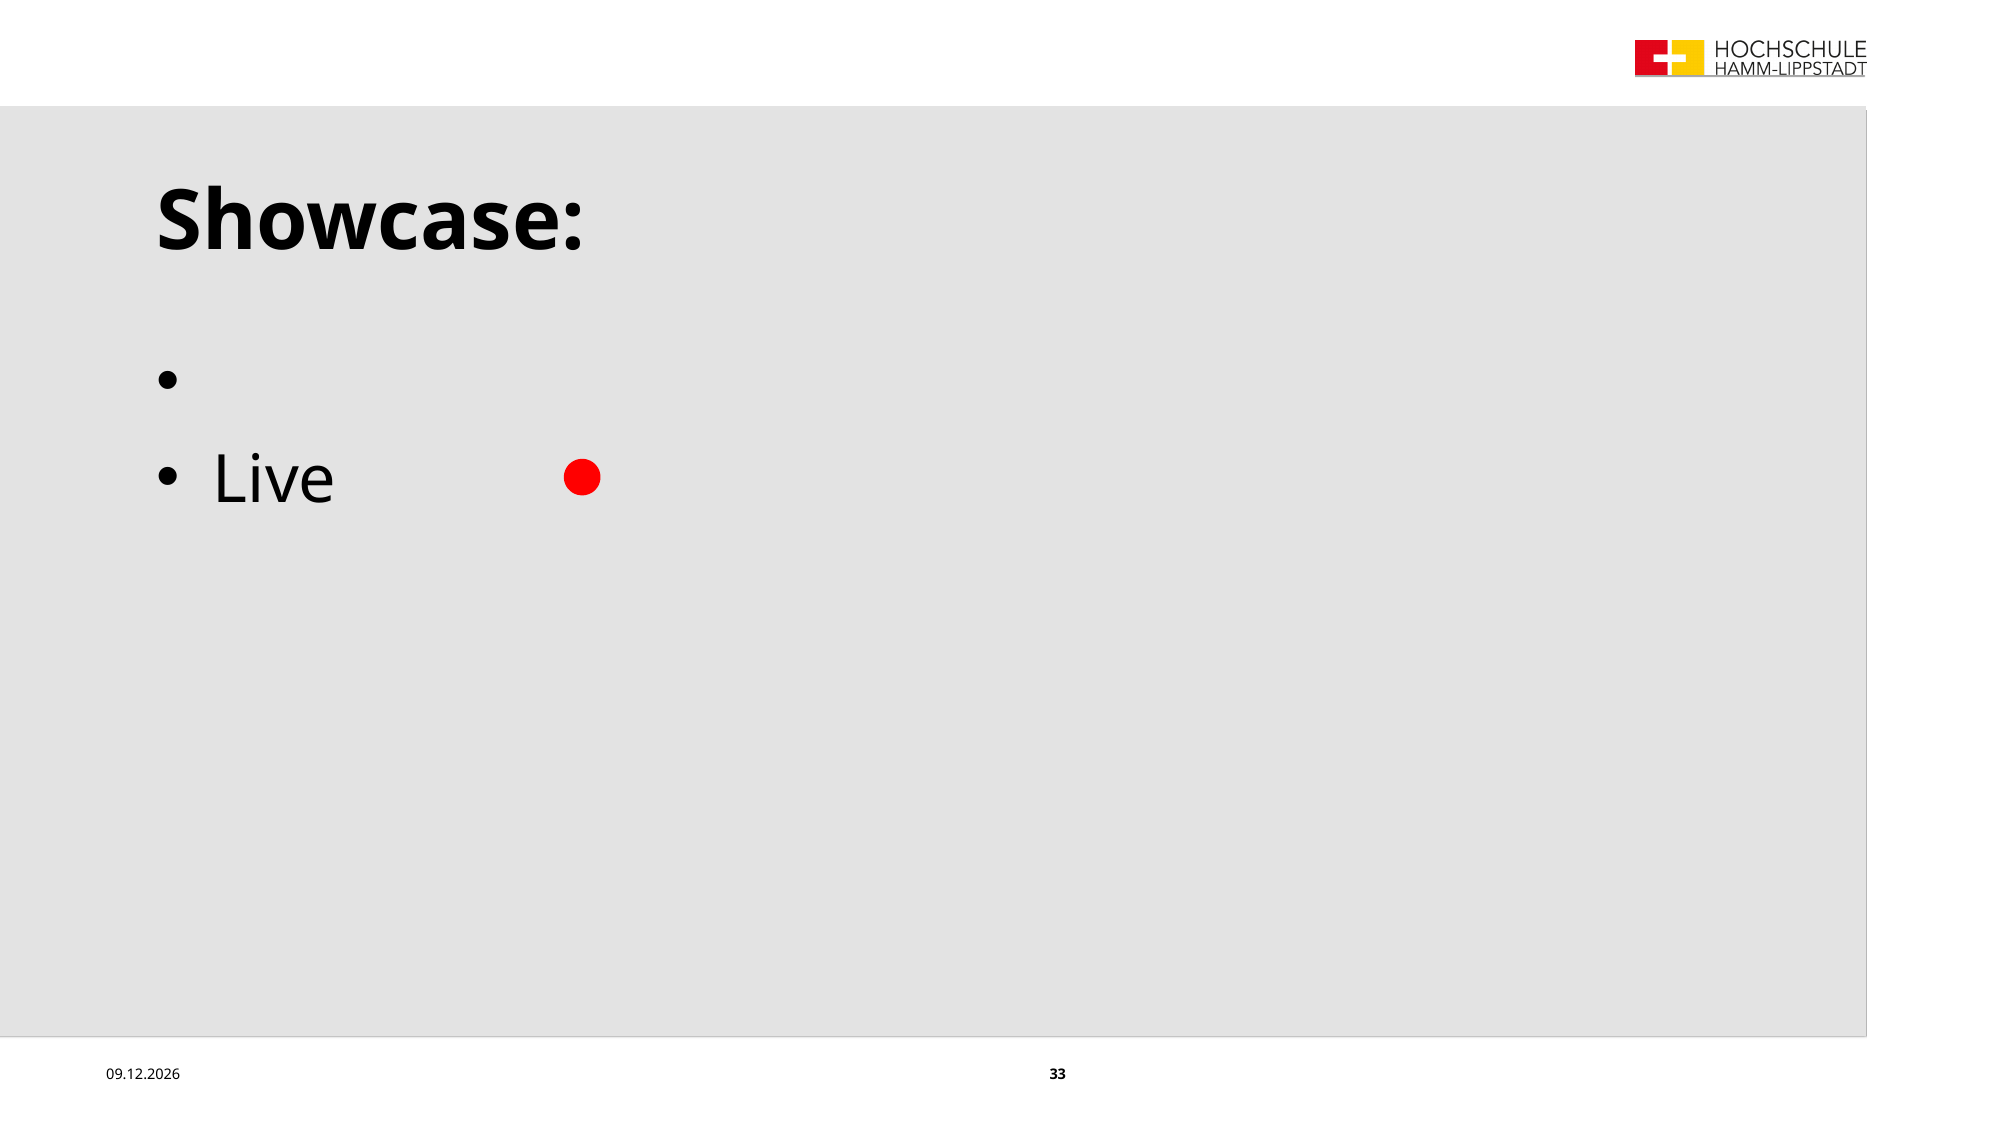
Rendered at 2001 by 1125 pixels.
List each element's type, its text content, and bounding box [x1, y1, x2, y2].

text_box 11.07.2021 [106, 1065, 457, 1084]
title Showcase: [141, 122, 1821, 310]
text_box [1049, 1065, 1400, 1084]
list Live [141, 331, 1821, 1005]
text_box [563, 458, 601, 496]
